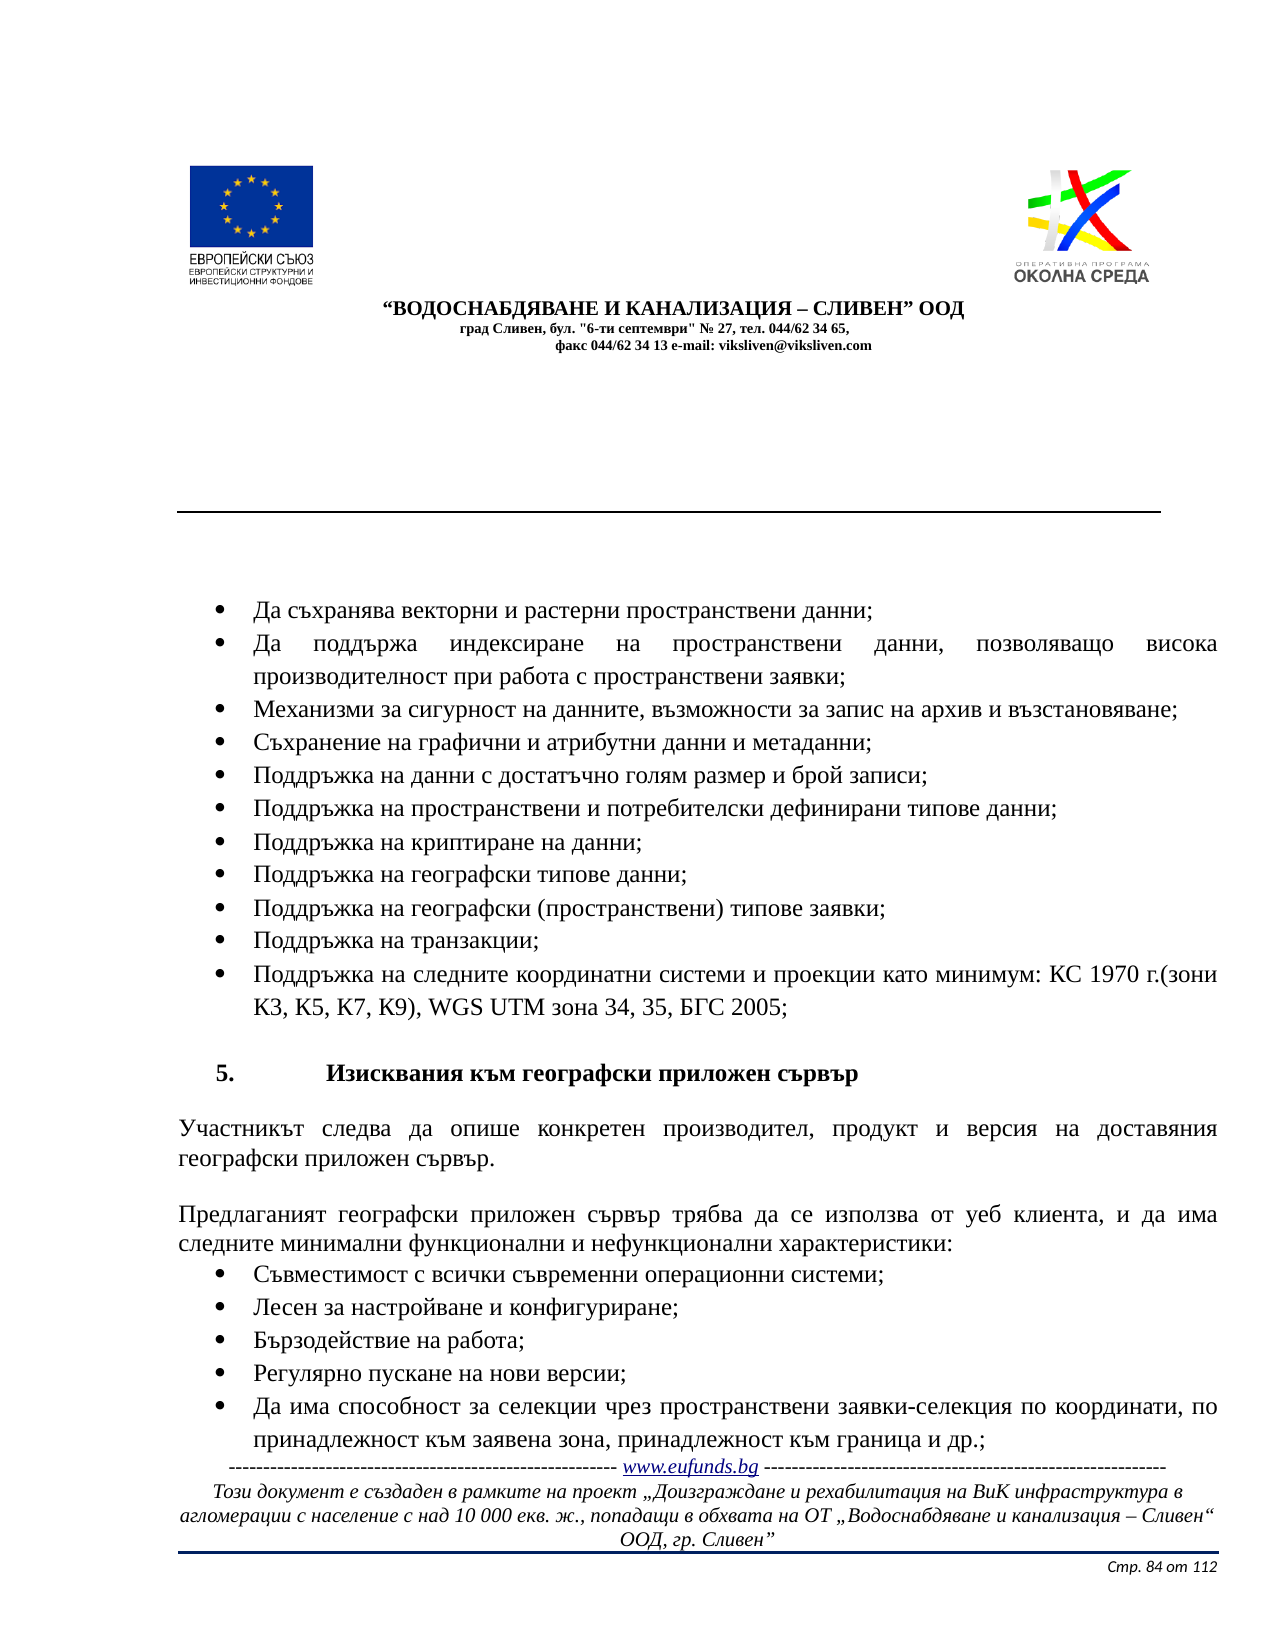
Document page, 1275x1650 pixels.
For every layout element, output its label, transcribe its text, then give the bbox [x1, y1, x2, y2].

list Механизми за сигурност на данните, възможности за запис на архив и възстановяване; [216, 694, 1219, 723]
list Поддръжка на транзакции; [216, 926, 1219, 954]
list Съхранение на графични и атрибутни данни и метаданни; [216, 727, 1219, 756]
list Поддръжка на следните координатни системи и проекции като минимум: КС 1970 г.(зони К3, К5, К7, К9), WGS UTM зона 34, 35, БГС 2005; [216, 959, 1219, 1020]
text Участникът следва да опише конкретен производител, продукт и версия на доставяния географски приложен сървър. [178, 1113, 1219, 1172]
list Да съхранява векторни и растерни пространствени данни; [216, 595, 1219, 624]
list Да поддържа индексиране на пространствени данни, позволяващо висока производителност при работа с пространствени заявки; [216, 628, 1219, 690]
list Лесен за настройване и конфигуриране; [216, 1292, 1219, 1321]
subtitle Изисквания към географски приложен сървър [216, 1058, 1219, 1086]
list Поддръжка на географски типове данни; [216, 859, 1219, 888]
list Поддръжка на криптиране на данни; [216, 827, 1219, 855]
list Да има способност за селекции чрез пространствени заявки-селекция по координати, по принадлежност към заявена зона, принадлежност към граница и др.; [216, 1391, 1219, 1453]
list Бързодействие на работа; [216, 1325, 1219, 1354]
list Поддръжка на пространствени и потребителски дефинирани типове данни; [216, 793, 1219, 822]
list Регулярно пускане на нови версии; [216, 1358, 1219, 1387]
list Поддръжка на географски (пространствени) типове заявки; [216, 893, 1219, 921]
list Съвместимост с всички съвременни операционни системи; [216, 1259, 1219, 1288]
list Поддръжка на данни с достатъчно голям размер и брой записи; [216, 761, 1219, 789]
text Предлаганият географски приложен сървър трябва да се използва от уеб клиента, и да има следните минимални функционални и нефункционални характеристики: [178, 1199, 1219, 1257]
